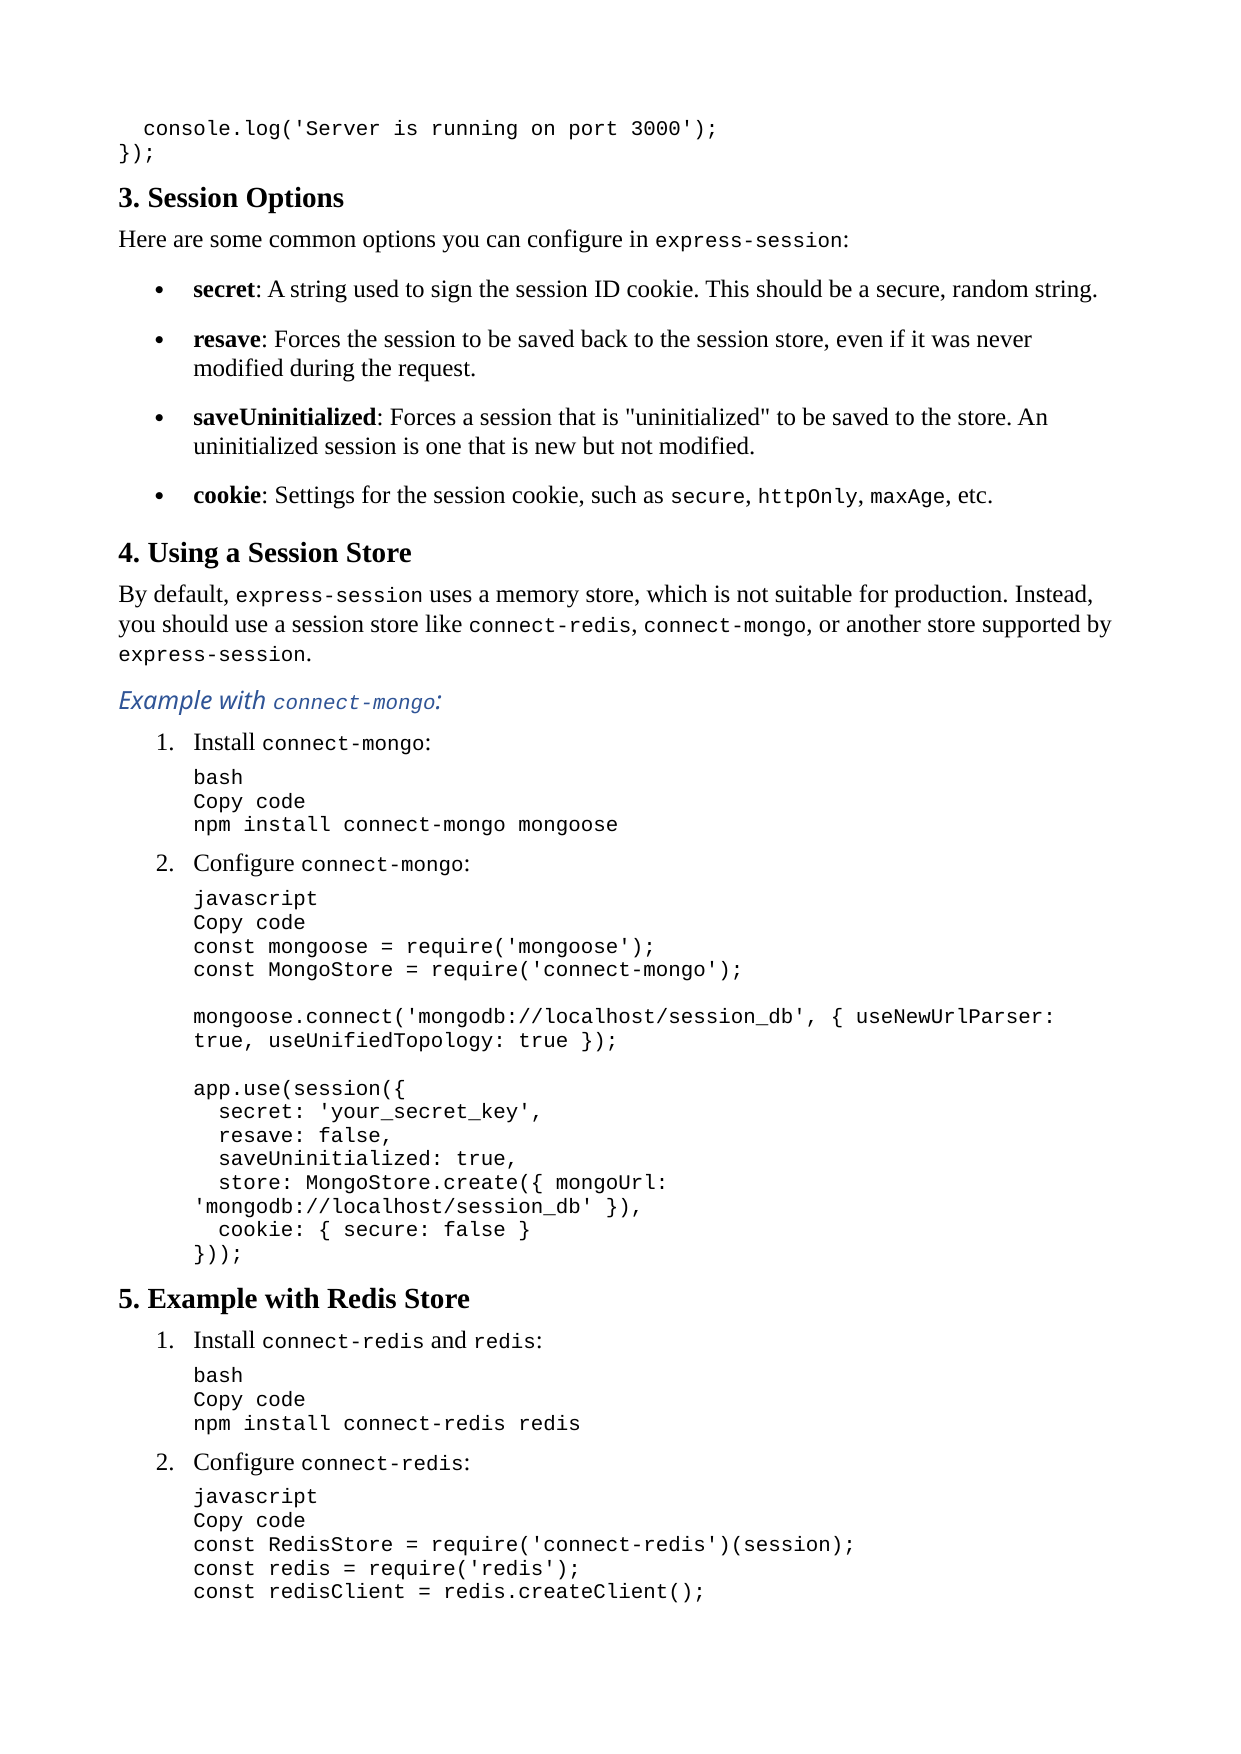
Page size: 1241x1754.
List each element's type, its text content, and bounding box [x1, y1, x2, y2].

text cookie: { secure: false } [193, 1219, 1122, 1243]
text app.use(session({ [193, 1077, 1122, 1101]
text store: MongoStore.create({ mongoUrl: 'mongodb://localhost/session_db' }), [193, 1172, 1122, 1219]
text Copy code [193, 791, 1122, 814]
text saveUninitialized: true, [193, 1148, 1122, 1172]
text npm install connect-mongo mongoose [193, 814, 1122, 838]
text secret: 'your_secret_key', [193, 1101, 1122, 1125]
text Copy code [193, 1389, 1122, 1412]
text const redis = require('redis'); [193, 1557, 1122, 1581]
text const RedisStore = require('connect-redis')(session); [193, 1534, 1122, 1557]
subtitle 3. Session Options [118, 180, 1122, 213]
subtitle 5. Example with Redis Store [118, 1281, 1122, 1315]
text const MongoStore = require('connect-mongo'); [193, 959, 1122, 983]
text const redisClient = redis.createClient(); [193, 1581, 1122, 1605]
text resave: false, [193, 1125, 1122, 1148]
text const mongoose = require('mongoose'); [193, 936, 1122, 959]
list Configure connect-redis: [156, 1447, 1122, 1476]
text Copy code [193, 1510, 1122, 1534]
text npm install connect-redis redis [193, 1412, 1122, 1436]
text }); [118, 142, 1122, 165]
text console.log('Server is running on port 3000'); [118, 118, 1122, 142]
text bash [193, 767, 1122, 791]
list Configure connect-mongo: [156, 848, 1122, 878]
text bash [193, 1365, 1122, 1389]
list cookie: Settings for the session cookie, such as secure, httpOnly, maxAge, etc. [156, 481, 1122, 510]
text })); [193, 1243, 1122, 1267]
list Install connect-mongo: [156, 727, 1122, 757]
text Copy code [193, 912, 1122, 936]
text Here are some common options you can configure in express-session: [118, 224, 1122, 253]
list resave: Forces the session to be saved back to the session store, even if it was never modified during the request. [156, 324, 1122, 381]
list Install connect-redis and redis: [156, 1325, 1122, 1355]
text By default, express-session uses a memory store, which is not suitable for production. Instead, you should use a session store like connect-redis, connect-mongo, or another store supported by express-session. [118, 579, 1122, 668]
text javascript [193, 888, 1122, 912]
list secret: A string used to sign the session ID cookie. This should be a secure, random string. [156, 274, 1122, 303]
subtitle Example with connect-mongo: [118, 682, 1122, 717]
subtitle 4. Using a Session Store [118, 535, 1122, 569]
text mongoose.connect('mongodb://localhost/session_db', { useNewUrlParser: true, useUnifiedTopology: true }); [193, 1007, 1122, 1054]
text javascript [193, 1487, 1122, 1510]
list saveUninitialized: Forces a session that is "uninitialized" to be saved to the store. An uninitialized session is one that is new but not modified. [156, 402, 1122, 460]
